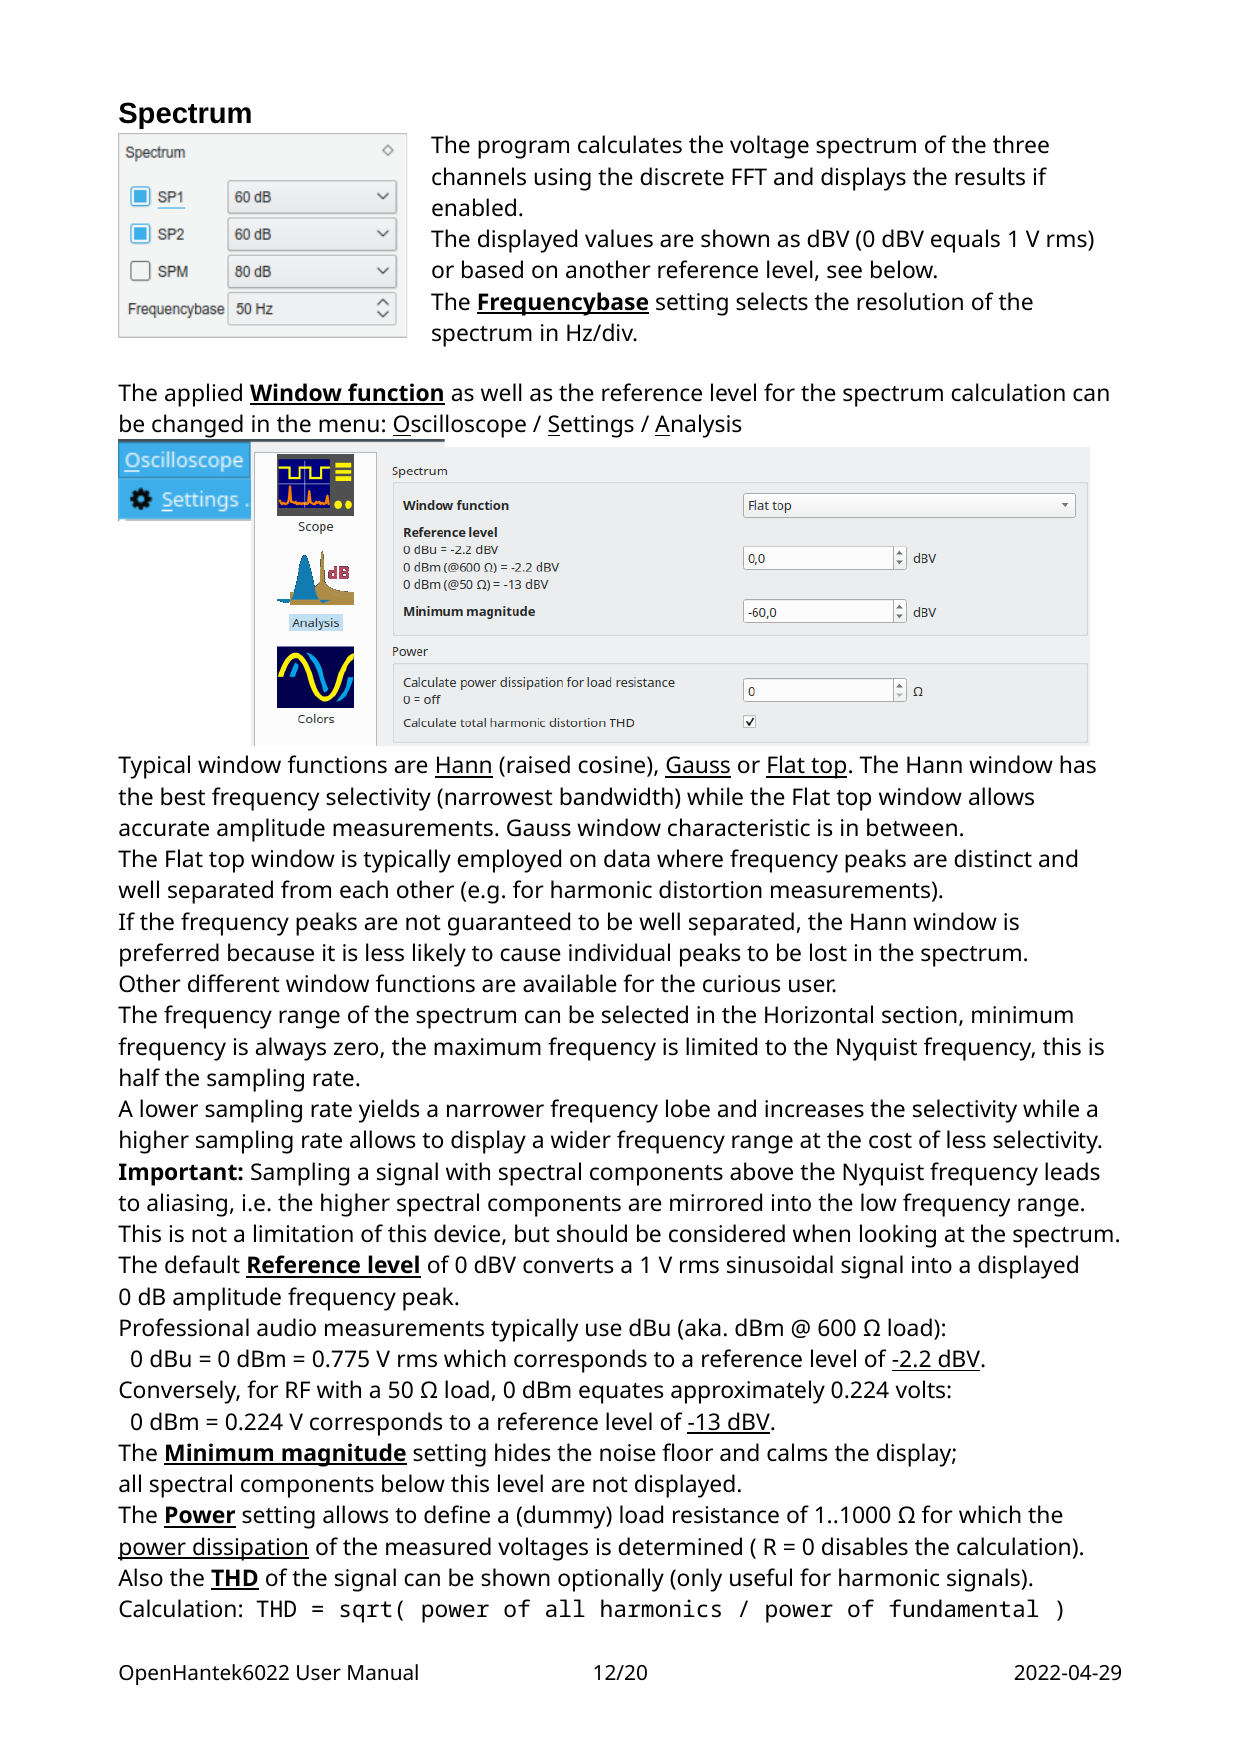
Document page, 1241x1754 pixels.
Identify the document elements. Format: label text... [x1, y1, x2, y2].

picture [118, 133, 408, 338]
subtitle Spectrum [118, 96, 1122, 129]
text Other different window functions are available for the curious user. [118, 968, 1122, 999]
text A lower sampling rate yields a narrower frequency lobe and increases the selectivity while a higher sampling rate allows to display a wider frequency range at the cost of less selectivity. [118, 1093, 1122, 1156]
text The applied Window function as well as the reference level for the spectrum calculation can be changed in the menu: Oscilloscope / Settings / Analysis [118, 377, 1122, 439]
text If the frequency peaks are not guaranteed to be well separated, the Hann window is preferred because it is less likely to cause individual peaks to be lost in the spectrum. [118, 906, 1122, 968]
text The program calculates the voltage spectrum of the three channels using the discrete FFT and displays the results if enabled. [118, 129, 1122, 223]
picture [118, 439, 1091, 746]
text The default Reference level of 0 dBV converts a 1 V rms sinusoidal signal into a displayed 0 dB amplitude frequency peak. Professional audio measurements typically use dBu (aka. dBm @ 600 Ω load): 0 dBu = 0 dBm = 0.775 V rms which corresponds to a reference level of -2.2 dBV. Conversely, for RF with a 50 Ω load, 0 dBm equates approximately 0.224 volts: 0 dBm = 0.224 V corresponds to a reference level of -13 dBV. The Minimum magnitude setting hides the noise floor and calms the display; all spectral components below this level are not displayed. The Power setting allows to define a (dummy) load resistance of 1..1000 Ω for which the power dissipation of the measured voltages is determined ( R = 0 disables the calculation). Also the THD of the signal can be shown optionally (only useful for harmonic signals). Calculation: THD = sqrt( power of all harmonics / power of fundamental ) [118, 1249, 1122, 1624]
text This is not a limitation of this device, but should be considered when looking at the spectrum. [118, 1218, 1122, 1249]
text The Flat top window is typically employed on data where frequency peaks are distinct and well separated from each other (e.g. for harmonic distortion measurements). [118, 843, 1122, 906]
text Typical window functions are Hann (raised cosine), Gauss or Flat top. The Hann window has the best frequency selectivity (narrowest bandwidth) while the Flat top window allows accurate amplitude measurements. Gauss window characteristic is in between. [118, 749, 1122, 843]
text The displayed values are shown as dBV (0 dBV equals 1 V rms) or based on another reference level, see below. The Frequencybase setting selects the resolution of the spectrum in Hz/div. [118, 223, 1122, 348]
text Important: Sampling a signal with spectral components above the Nyquist frequency leads to aliasing, i.e. the higher spectral components are mirrored into the low frequency range. [118, 1156, 1122, 1218]
text The frequency range of the spectrum can be selected in the Horizontal section, minimum frequency is always zero, the maximum frequency is limited to the Nyquist frequency, this is half the sampling rate. [118, 999, 1122, 1093]
